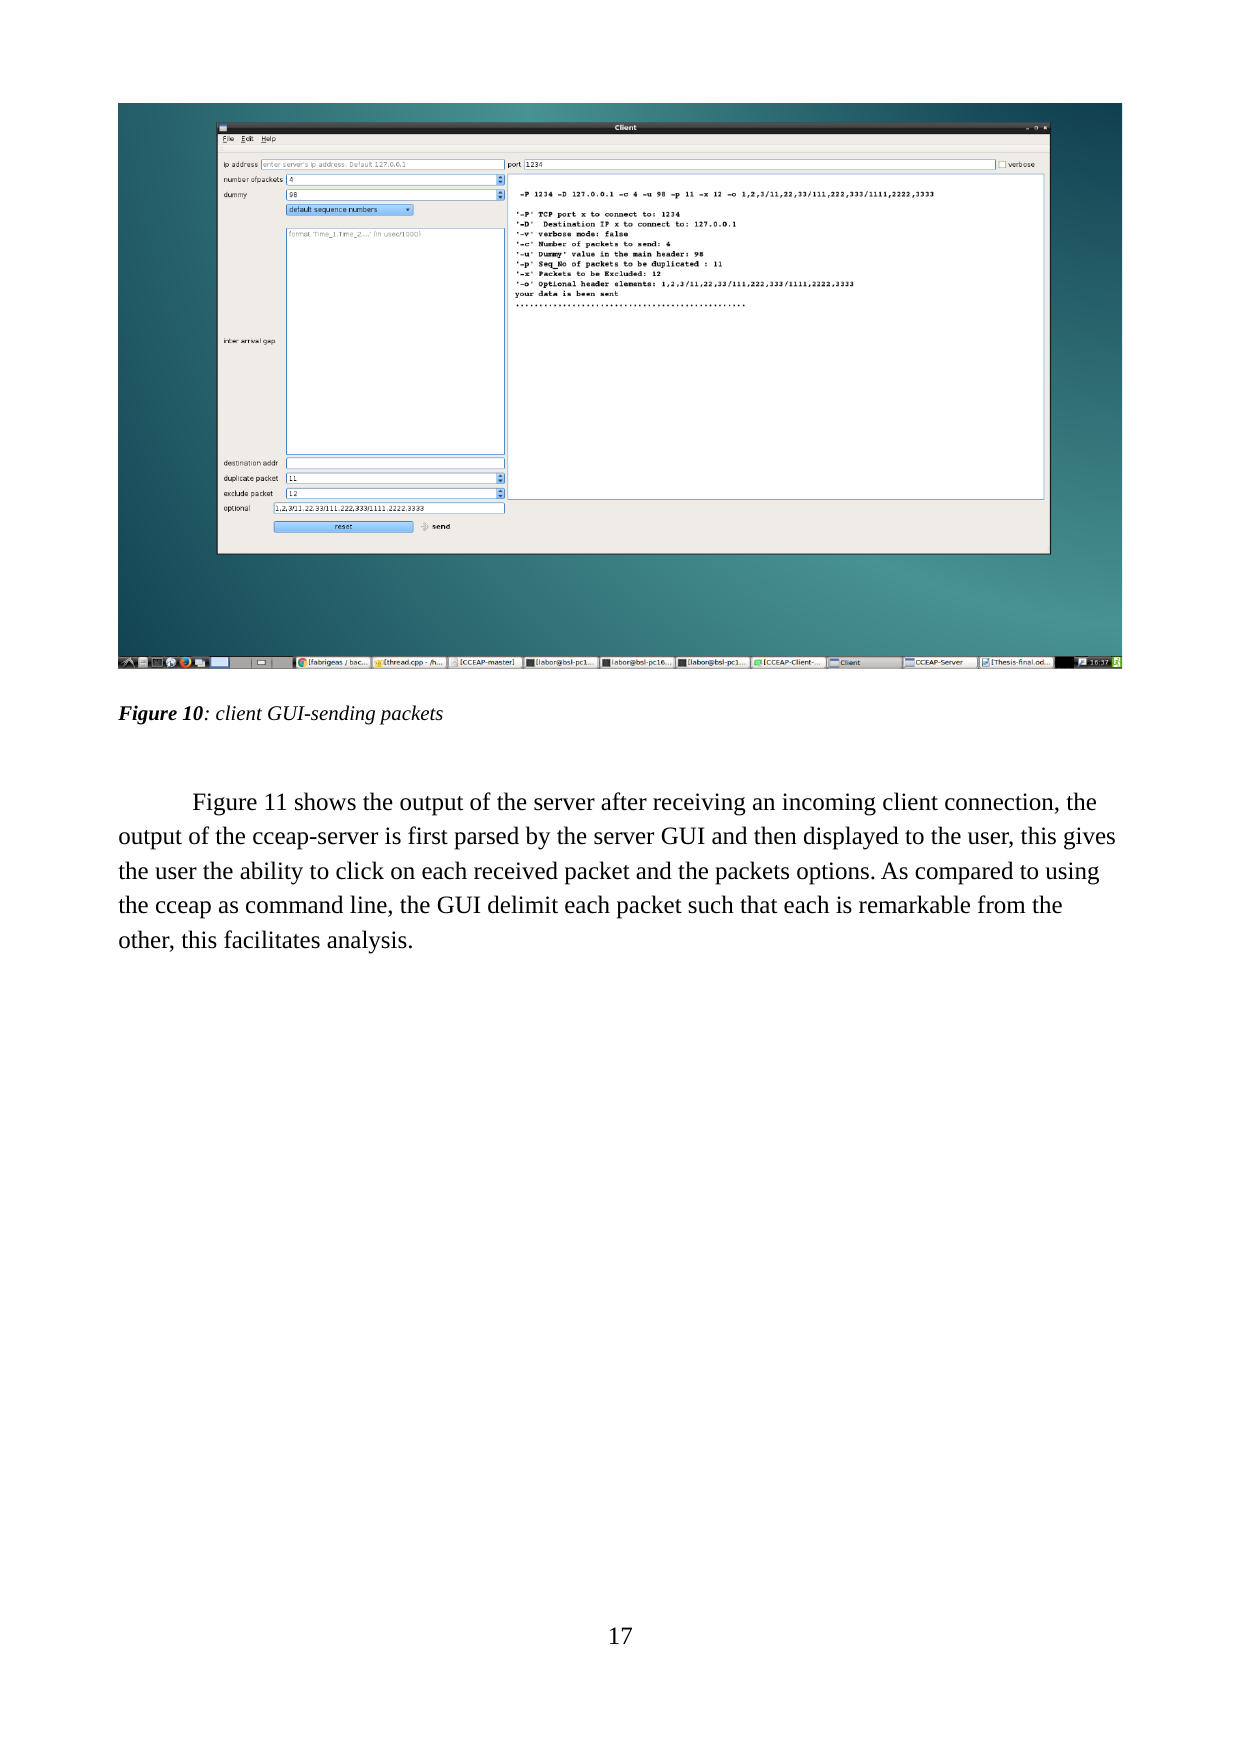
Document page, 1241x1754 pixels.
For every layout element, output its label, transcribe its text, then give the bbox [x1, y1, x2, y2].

text Figure 10: client GUI-sending packets [118, 701, 1122, 725]
text Figure 11 shows the output of the server after receiving an incoming client connection, the output of the cceap-server is first parsed by the server GUI and then displayed to the user, this gives the user the ability to click on each received packet and the packets options. As compared to using the cceap as command line, the GUI delimit each packet such that each is remarkable from the other, this facilitates analysis. [118, 787, 1122, 953]
